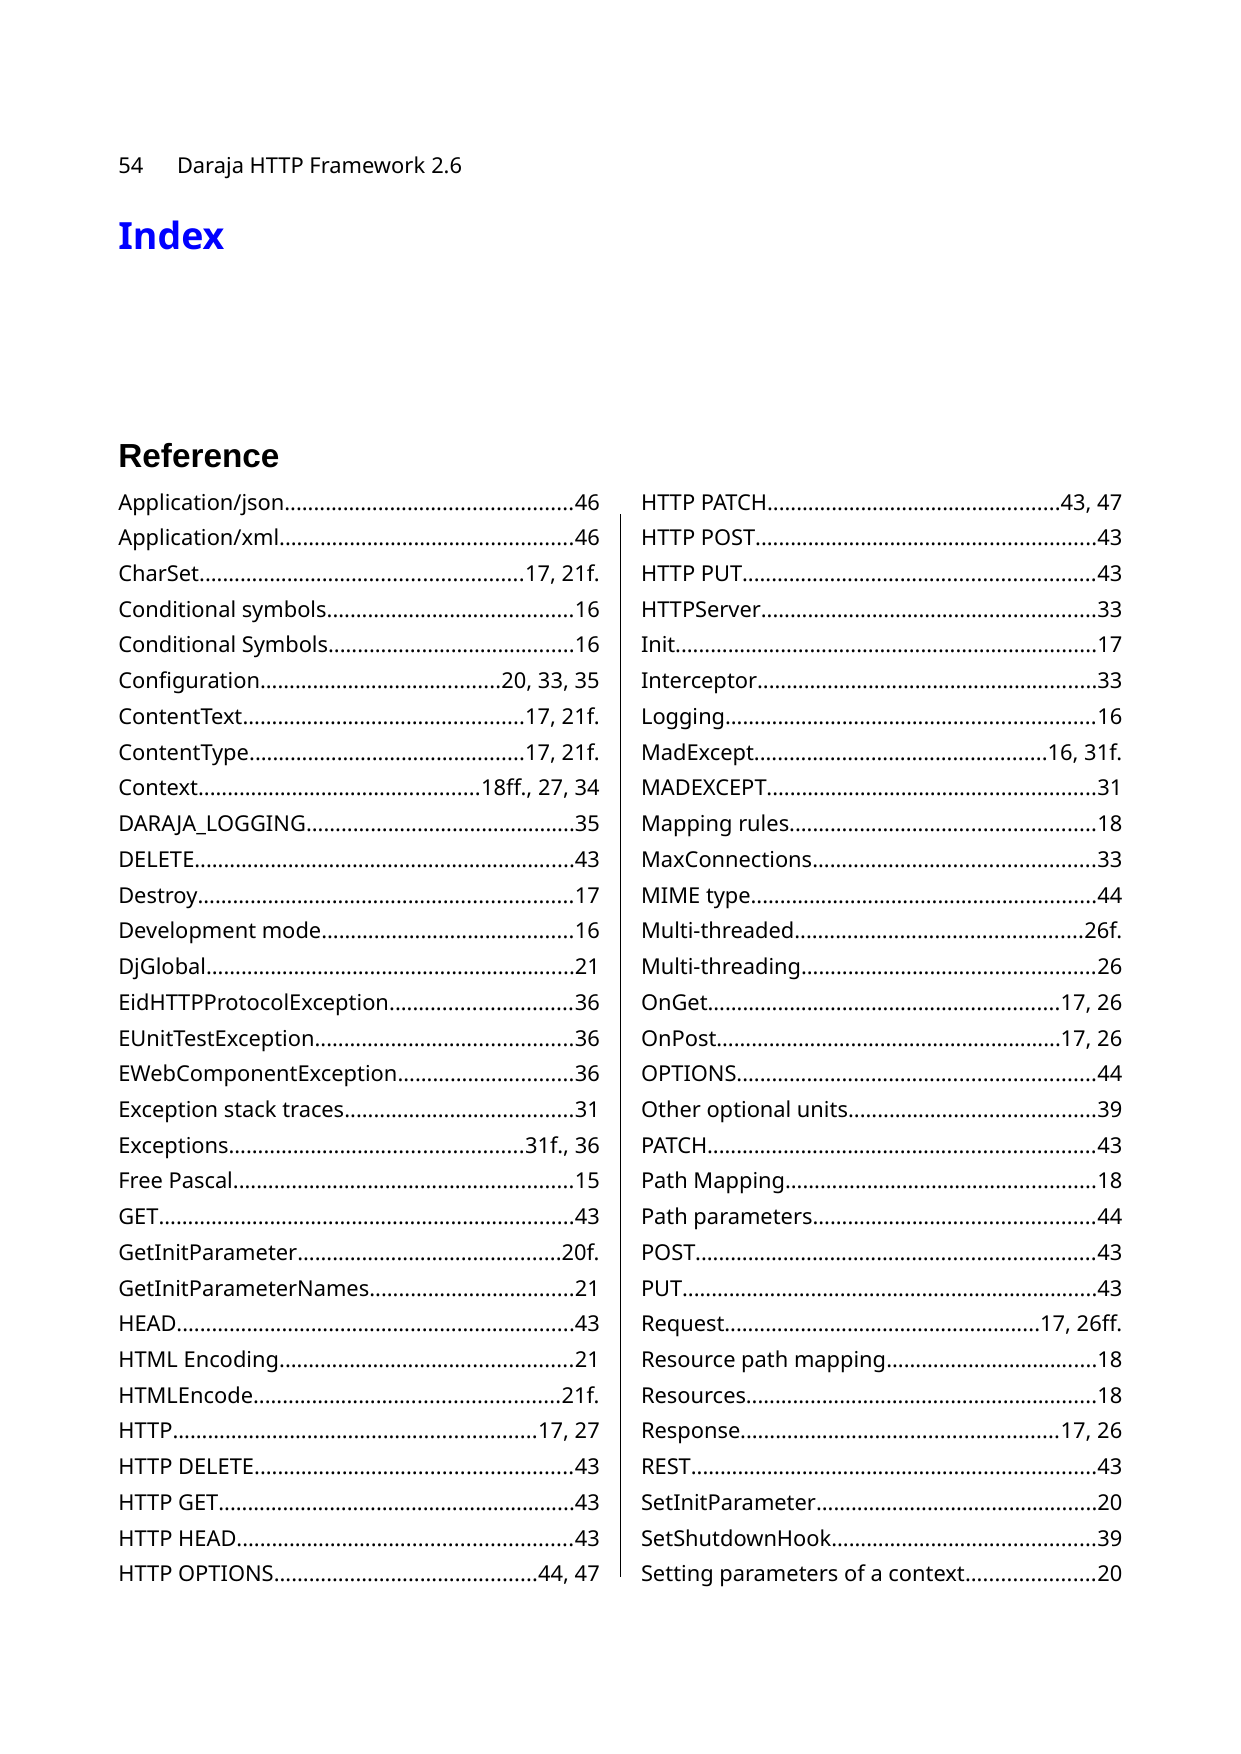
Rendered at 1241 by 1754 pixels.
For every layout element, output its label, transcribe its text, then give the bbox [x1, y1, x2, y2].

text Resource path mapping 18 [641, 1344, 1122, 1374]
text Setting parameters of a context 20 [641, 1558, 1122, 1588]
text Development mode 16 [118, 915, 599, 945]
text DELETE 43 [118, 844, 599, 874]
text PATCH 43 [641, 1130, 1122, 1159]
text MaxConnections 33 [641, 844, 1122, 874]
text EidHTTPProtocolException 36 [118, 987, 599, 1017]
text Resources 18 [641, 1380, 1122, 1409]
text ContentText 17, 21f. [118, 701, 599, 731]
text GetInitParameterNames 21 [118, 1273, 599, 1302]
text OnPost 17, 26 [641, 1022, 1122, 1052]
text Free Pascal 15 [118, 1165, 599, 1195]
subtitle Reference [118, 437, 1122, 475]
text Multi-threading 26 [641, 951, 1122, 981]
text Mapping rules 18 [641, 808, 1122, 838]
text Exception stack traces 31 [118, 1094, 599, 1124]
text HTTP HEAD 43 [118, 1523, 599, 1552]
text Conditional symbols 16 [118, 594, 599, 623]
text Response 17, 26 [641, 1416, 1122, 1445]
text HTTP OPTIONS 44, 47 [118, 1558, 599, 1588]
text POST 43 [641, 1237, 1122, 1267]
text EUnitTestException 36 [118, 1022, 599, 1052]
text Interceptor 33 [641, 665, 1122, 695]
text OnGet 17, 26 [641, 987, 1122, 1017]
text Logging 16 [641, 701, 1122, 731]
text DjGlobal 21 [118, 951, 599, 981]
text HTTP GET 43 [118, 1487, 599, 1517]
text MADEXCEPT 31 [641, 772, 1122, 802]
text Multi-threaded 26f. [641, 915, 1122, 945]
text Other optional units 39 [641, 1094, 1122, 1124]
text Context 18ff., 27, 34 [118, 772, 599, 802]
text ContentType 17, 21f. [118, 737, 599, 766]
text Destroy 17 [118, 879, 599, 909]
text MIME type 44 [641, 879, 1122, 909]
text OPTIONS 44 [641, 1058, 1122, 1088]
text Init 17 [641, 629, 1122, 659]
text Request 17, 26ff. [641, 1308, 1122, 1338]
text HTML Encoding 21 [118, 1344, 599, 1374]
text HTMLEncode 21f. [118, 1380, 599, 1409]
text EWebComponentException 36 [118, 1058, 599, 1088]
text HTTP POST 43 [641, 522, 1122, 552]
text HTTP PUT 43 [641, 558, 1122, 588]
text HTTPServer 33 [641, 594, 1122, 623]
text HTTP PATCH 43, 47 [641, 487, 1122, 516]
text Conditional Symbols 16 [118, 629, 599, 659]
text HTTP 17, 27 [118, 1416, 599, 1445]
text SetShutdownHook 39 [641, 1523, 1122, 1552]
text REST 43 [641, 1451, 1122, 1481]
text Exceptions 31f., 36 [118, 1130, 599, 1159]
text SetInitParameter 20 [641, 1487, 1122, 1517]
text GET 43 [118, 1201, 599, 1231]
text CharSet 17, 21f. [118, 558, 599, 588]
text Configuration 20, 33, 35 [118, 665, 599, 695]
text PUT 43 [641, 1273, 1122, 1302]
subtitle Index [118, 209, 1122, 260]
text Path parameters 44 [641, 1201, 1122, 1231]
text Path Mapping 18 [641, 1165, 1122, 1195]
text HTTP DELETE 43 [118, 1451, 599, 1481]
text HEAD 43 [118, 1308, 599, 1338]
text GetInitParameter 20f. [118, 1237, 599, 1267]
text DARAJA_LOGGING 35 [118, 808, 599, 838]
text Application/json 46 [118, 487, 599, 516]
text Application/xml 46 [118, 522, 599, 552]
text MadExcept 16, 31f. [641, 737, 1122, 766]
